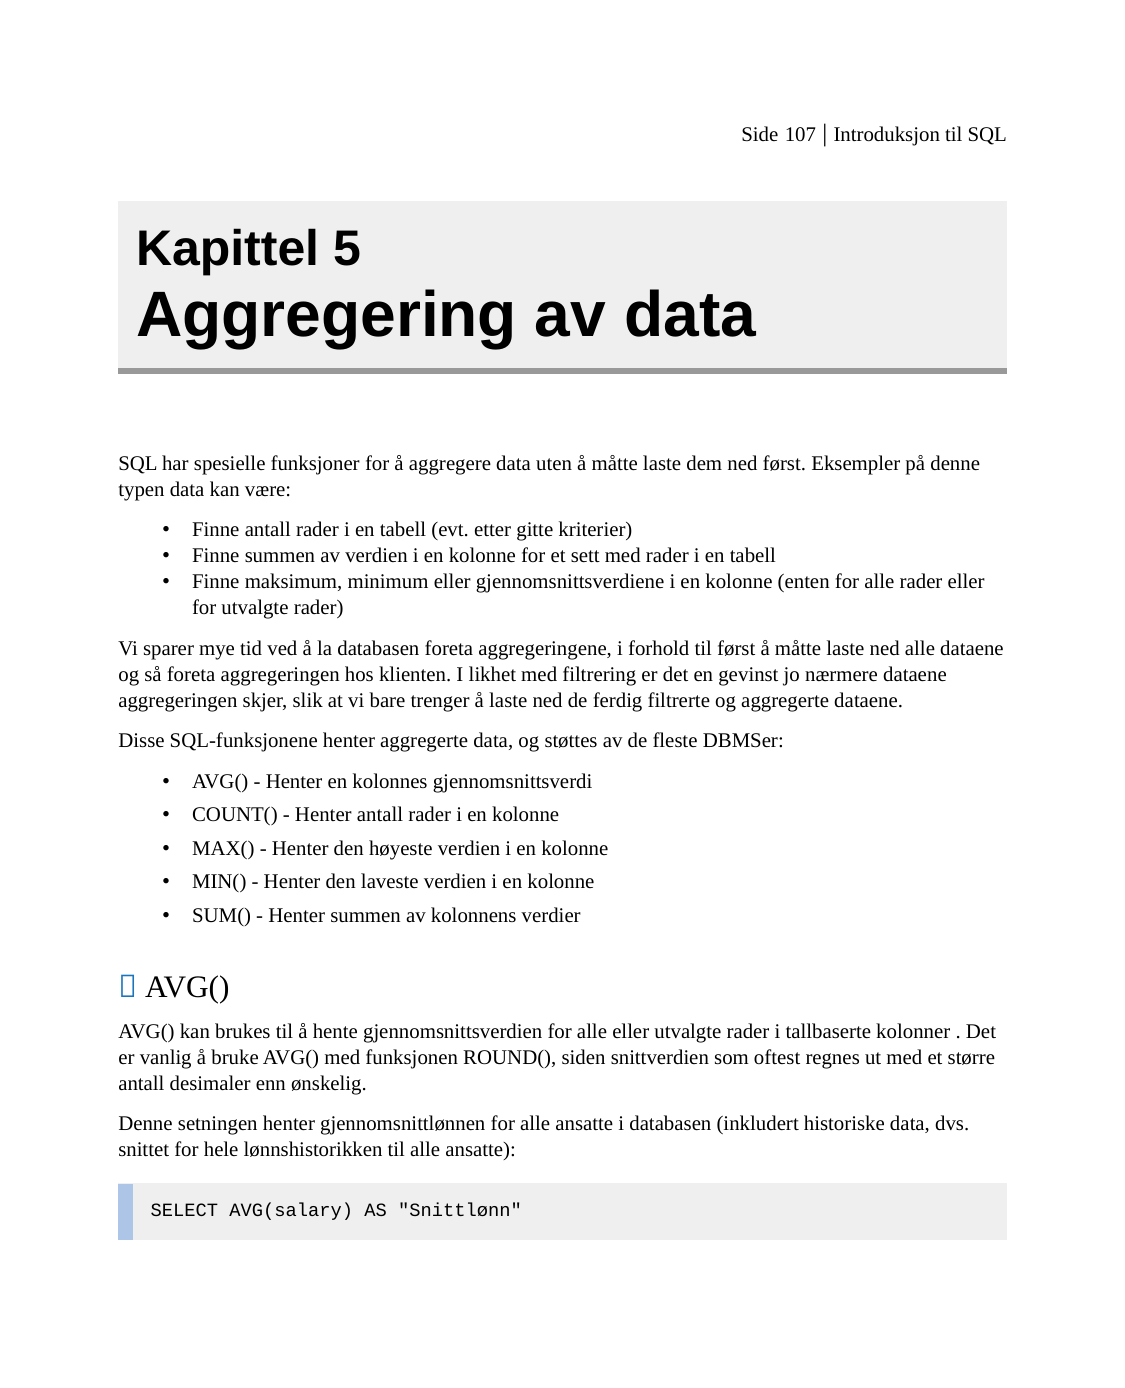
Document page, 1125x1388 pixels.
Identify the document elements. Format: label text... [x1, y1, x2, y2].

text AVG() kan brukes til å hente gjennomsnittsverdien for alle eller utvalgte rader i tallbaserte kolonner . Det er vanlig å bruke AVG() med funksjonen ROUND(), siden snittverdien som oftest regnes ut med et større antall desimaler enn ønskelig. [118, 1019, 1007, 1095]
text Disse SQL-funksjonene henter aggregerte data, og støttes av de fleste DBMSer: [118, 728, 1007, 752]
text SELECT AVG(salary) AS "Snittlønn" [118, 1183, 1007, 1240]
list Finne antall rader i en tabell (evt. etter gitte kriterier) [162, 517, 1007, 541]
list SUM() - Henter summen av kolonnens verdier [162, 903, 1007, 927]
list AVG() - Henter en kolonnes gjennomsnittsverdi [162, 768, 1007, 793]
text Denne setningen henter gjennomsnittlønnen for alle ansatte i databasen (inkludert historiske data, dvs. snittet for hele lønnshistorikken til alle ansatte): [118, 1111, 1007, 1161]
list MAX() - Henter den høyeste verdien i en kolonne [162, 836, 1007, 860]
list Finne summen av verdien i en kolonne for et sett med rader i en tabell [162, 543, 1007, 567]
text Vi sparer mye tid ved å la databasen foreta aggregeringene, i forhold til først å måtte laste ned alle dataene og så foreta aggregeringen hos klienten. I likhet med filtrering er det en gevinst jo nærmere dataene aggregeringen skjer, slik at vi bare trenger å laste ned de ferdig filtrerte og aggregerte dataene. [118, 636, 1007, 712]
list COUNT() - Henter antall rader i en kolonne [162, 802, 1007, 826]
subtitle  AVG() [118, 964, 1007, 1006]
list MIN() - Henter den laveste verdien i en kolonne [162, 869, 1007, 893]
text SQL har spesielle funksjoner for å aggregere data uten å måtte laste dem ned først. Eksempler på denne typen data kan være: [118, 451, 1007, 501]
subtitle Kapittel 5 Aggregering av data [118, 201, 1007, 368]
list Finne maksimum, minimum eller gjennomsnittsverdiene i en kolonne (enten for alle rader eller for utvalgte rader) [162, 569, 1007, 619]
